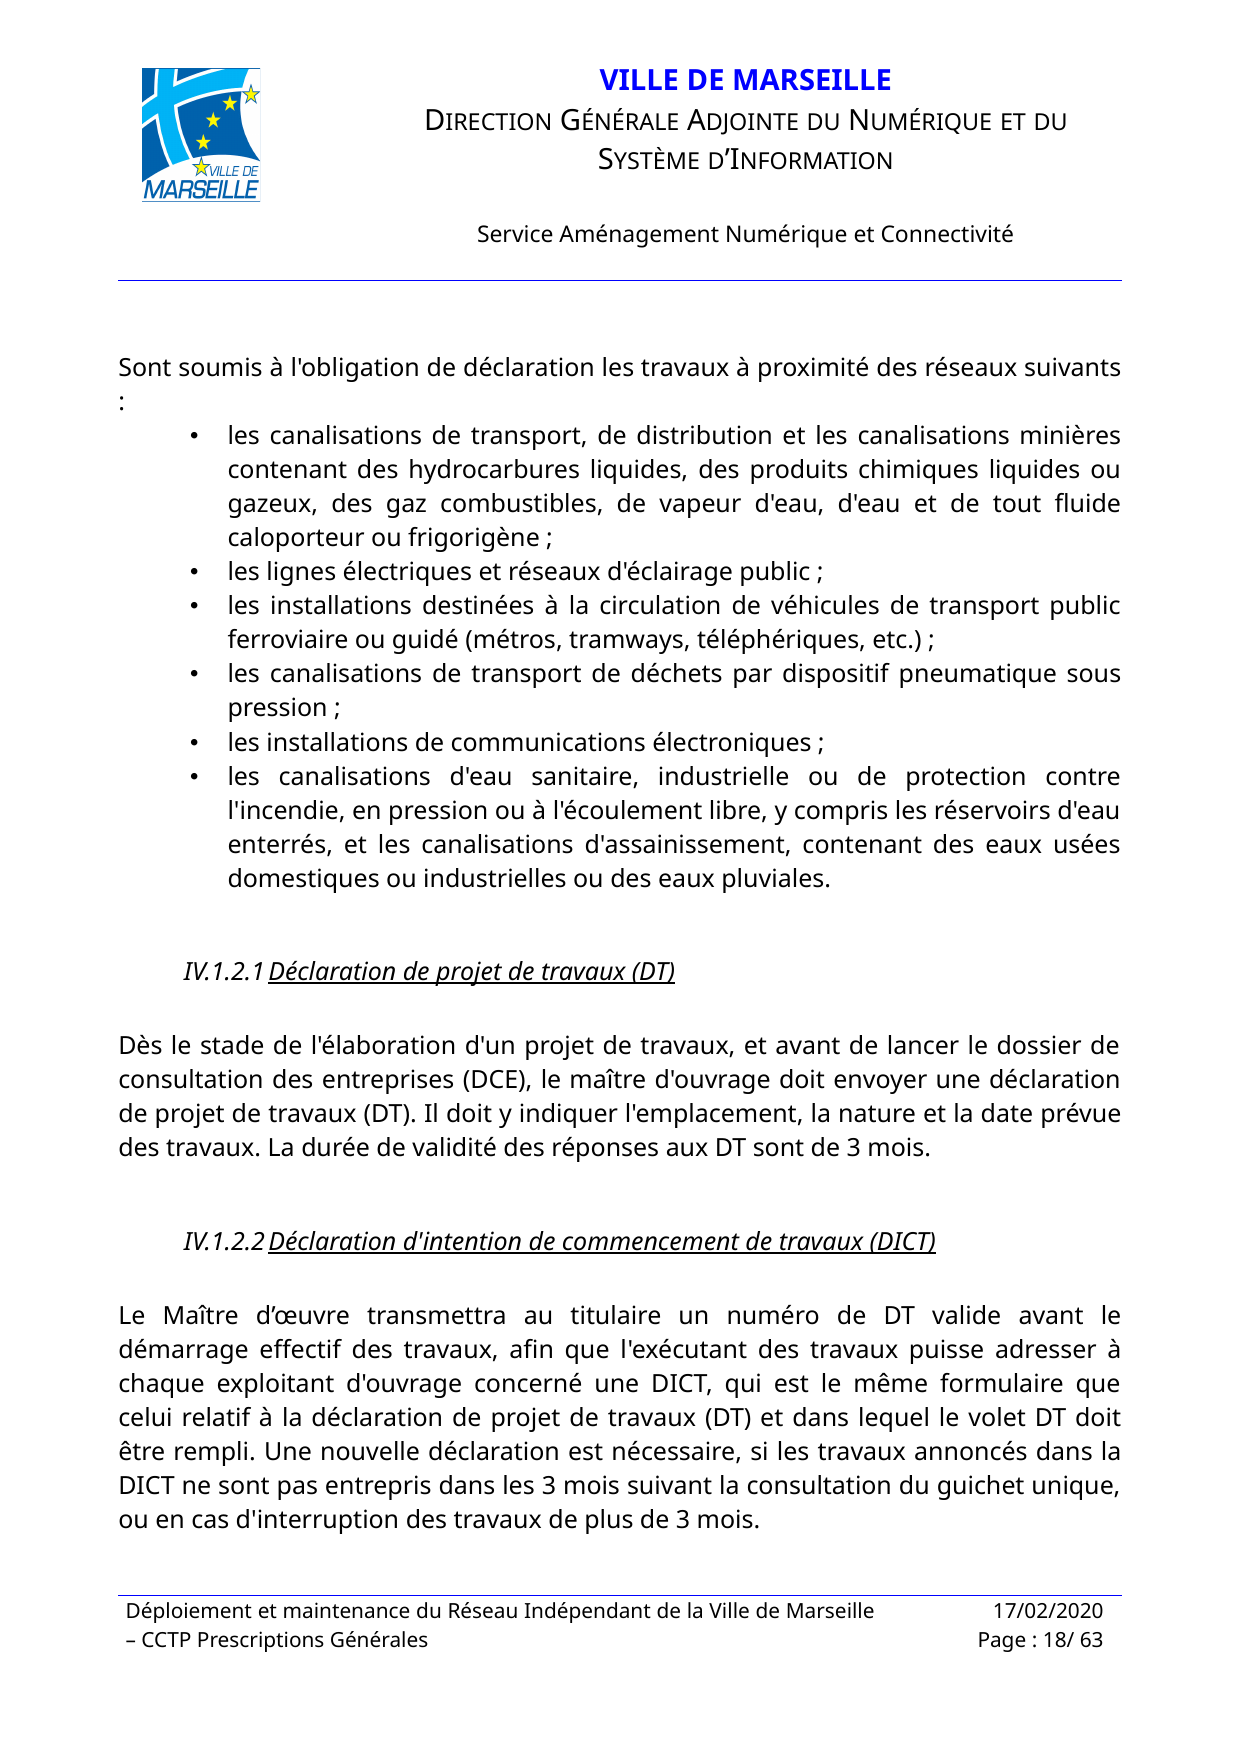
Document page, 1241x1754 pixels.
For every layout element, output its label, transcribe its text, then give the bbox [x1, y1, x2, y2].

picture [142, 68, 158, 105]
subtitle Déclaration d'intention de commencement de travaux (DICT) [184, 1223, 1122, 1257]
list les canalisations de transport, de distribution et les canalisations minières contenant des hydrocarbures liquides, des produits chimiques liquides ou gazeux, des gaz combustibles, de vapeur d'eau, d'eau et de tout fluide caloporteur ou frigorigène ; [190, 418, 1122, 554]
picture [142, 68, 261, 202]
list les installations de communications électroniques ; [190, 724, 1122, 758]
list les canalisations de transport de déchets par dispositif pneumatique sous pression ; [190, 656, 1122, 724]
text Sont soumis à l'obligation de déclaration les travaux à proximité des réseaux suivants : [118, 349, 1122, 418]
list les installations destinées à la circulation de véhicules de transport public ferroviaire ou guidé (métros, tramways, téléphériques, etc.) ; [190, 588, 1122, 656]
subtitle Déclaration de projet de travaux (DT) [184, 953, 1122, 988]
list les canalisations d'eau sanitaire, industrielle ou de protection contre l'incendie, en pression ou à l'écoulement libre, y compris les réservoirs d'eau enterrés, et les canalisations d'assainissement, contenant des eaux usées domestiques ou industrielles ou des eaux pluviales. [190, 758, 1122, 894]
text Dès le stade de l'élaboration d'un projet de travaux, et avant de lancer le dossier de consultation des entreprises (DCE), le maître d'ouvrage doit envoyer une déclaration de projet de travaux (DT). Il doit y indiquer l'emplacement, la nature et la date prévue des travaux. La durée de validité des réponses aux DT sont de 3 mois. [118, 1028, 1122, 1164]
list les lignes électriques et réseaux d'éclairage public ; [190, 554, 1122, 588]
text Le Maître d’œuvre transmettra au titulaire un numéro de DT valide avant le démarrage effectif des travaux, afin que l'exécutant des travaux puisse adresser à chaque exploitant d'ouvrage concerné une DICT, qui est le même formulaire que celui relatif à la déclaration de projet de travaux (DT) et dans lequel le volet DT doit être rempli. Une nouvelle déclaration est nécessaire, si les travaux annoncés dans la DICT ne sont pas entrepris dans les 3 mois suivant la consultation du guichet unique, ou en cas d'interruption des travaux de plus de 3 mois. [118, 1298, 1122, 1536]
picture [174, 68, 224, 85]
